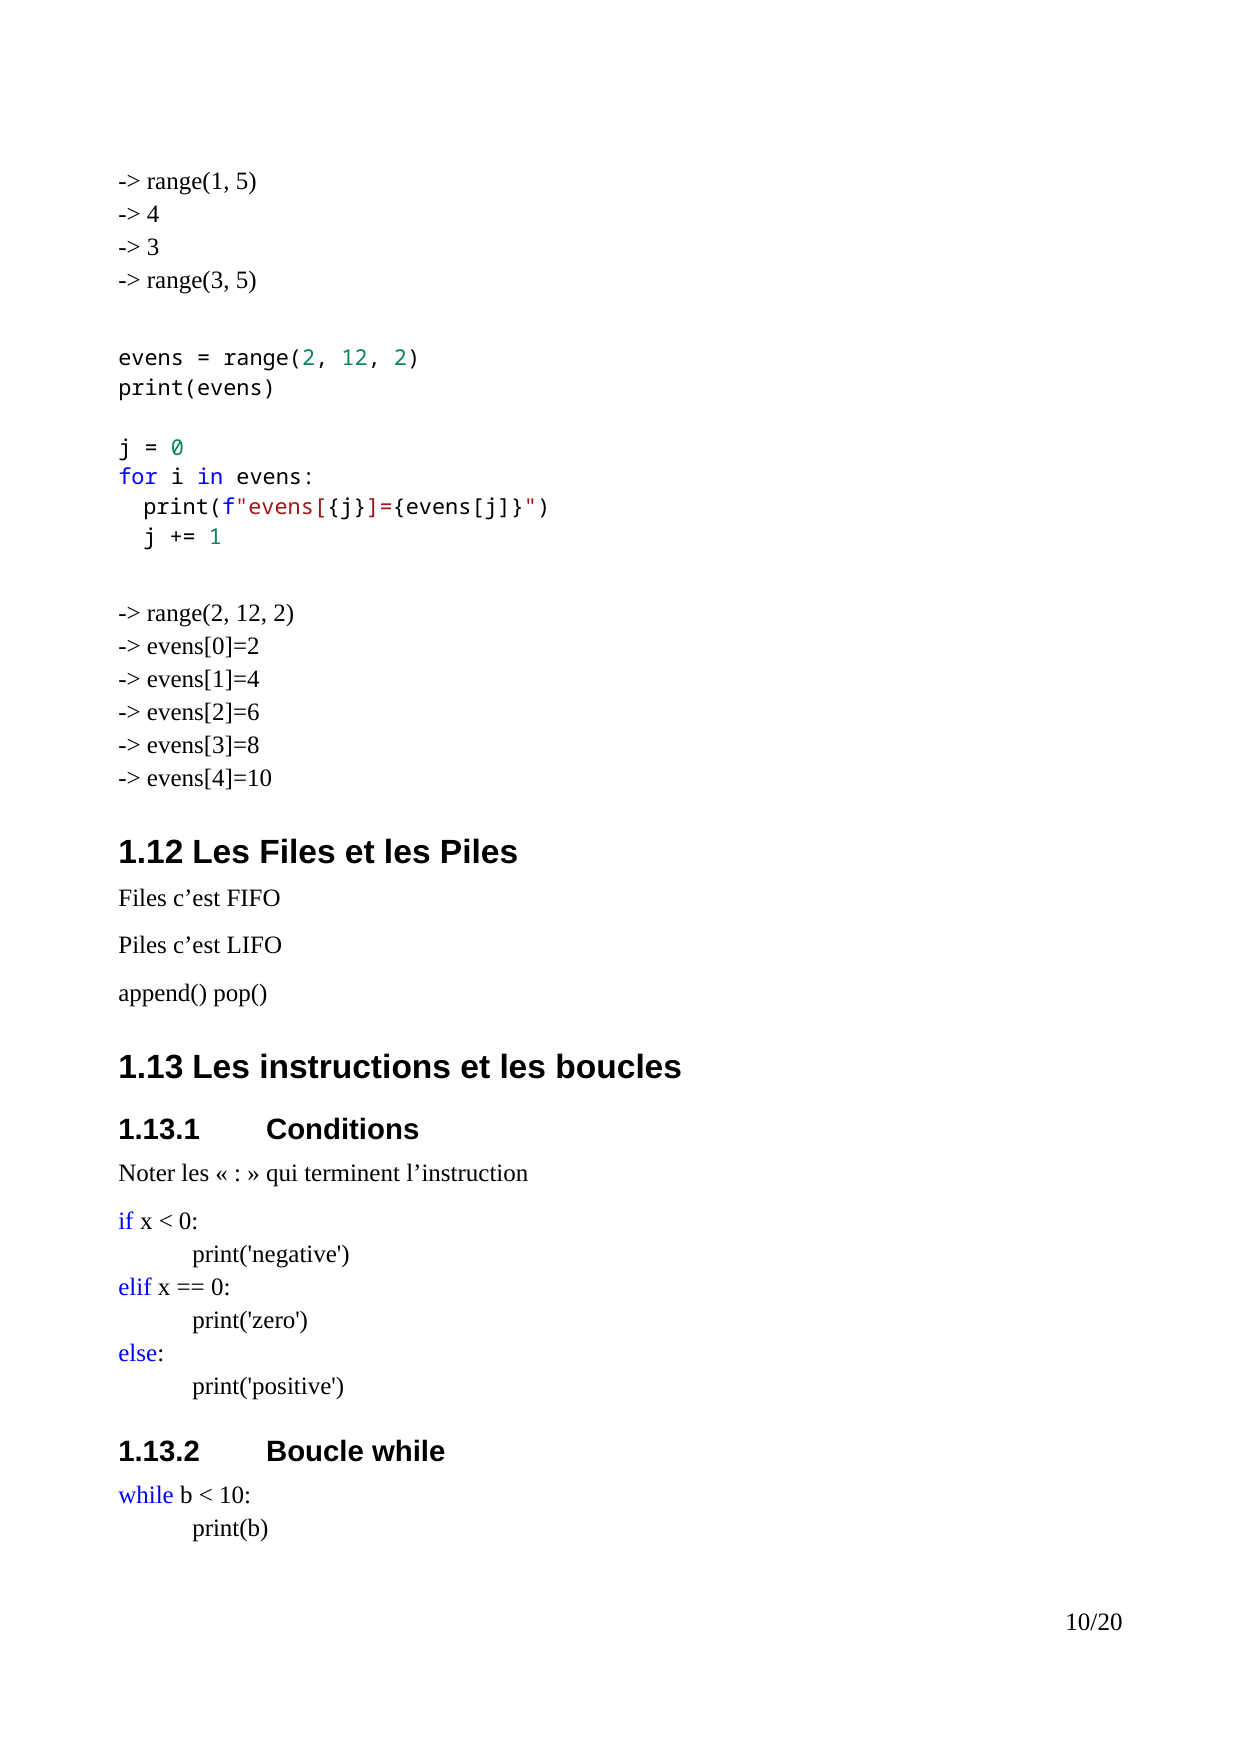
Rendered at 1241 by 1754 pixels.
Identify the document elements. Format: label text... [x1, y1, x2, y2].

text j += 1 [118, 521, 1122, 551]
text if x < 0: print('negative') elif x == 0: print('zero') else: print('positive') [118, 1206, 1122, 1400]
text Noter les « : » qui terminent l’instruction [118, 1158, 1122, 1187]
subtitle Boucle while [118, 1433, 1122, 1467]
text for i in evens: [118, 461, 1122, 491]
text Piles c’est LIFO [118, 931, 1122, 959]
text Files c’est FIFO [118, 883, 1122, 912]
text append() pop() [118, 978, 1122, 1007]
text -> range(2, 12, 2) -> evens[0]=2 -> evens[1]=4 -> evens[2]=6 -> evens[3]=8 -> evens[4]=10 [118, 598, 1122, 792]
text j = 0 [118, 431, 1122, 461]
text while b < 10: print(b) [118, 1480, 1122, 1541]
subtitle Les Files et les Piles [118, 832, 1122, 870]
text -> range(1, 5) -> 4 -> 3 -> range(3, 5) [118, 166, 1122, 293]
text evens = range(2, 12, 2) [118, 342, 1122, 372]
subtitle Conditions [118, 1112, 1122, 1146]
text print(evens) [118, 372, 1122, 402]
subtitle Les instructions et les boucles [118, 1047, 1122, 1085]
text print(f"evens[{j}]={evens[j]}") [118, 491, 1122, 521]
